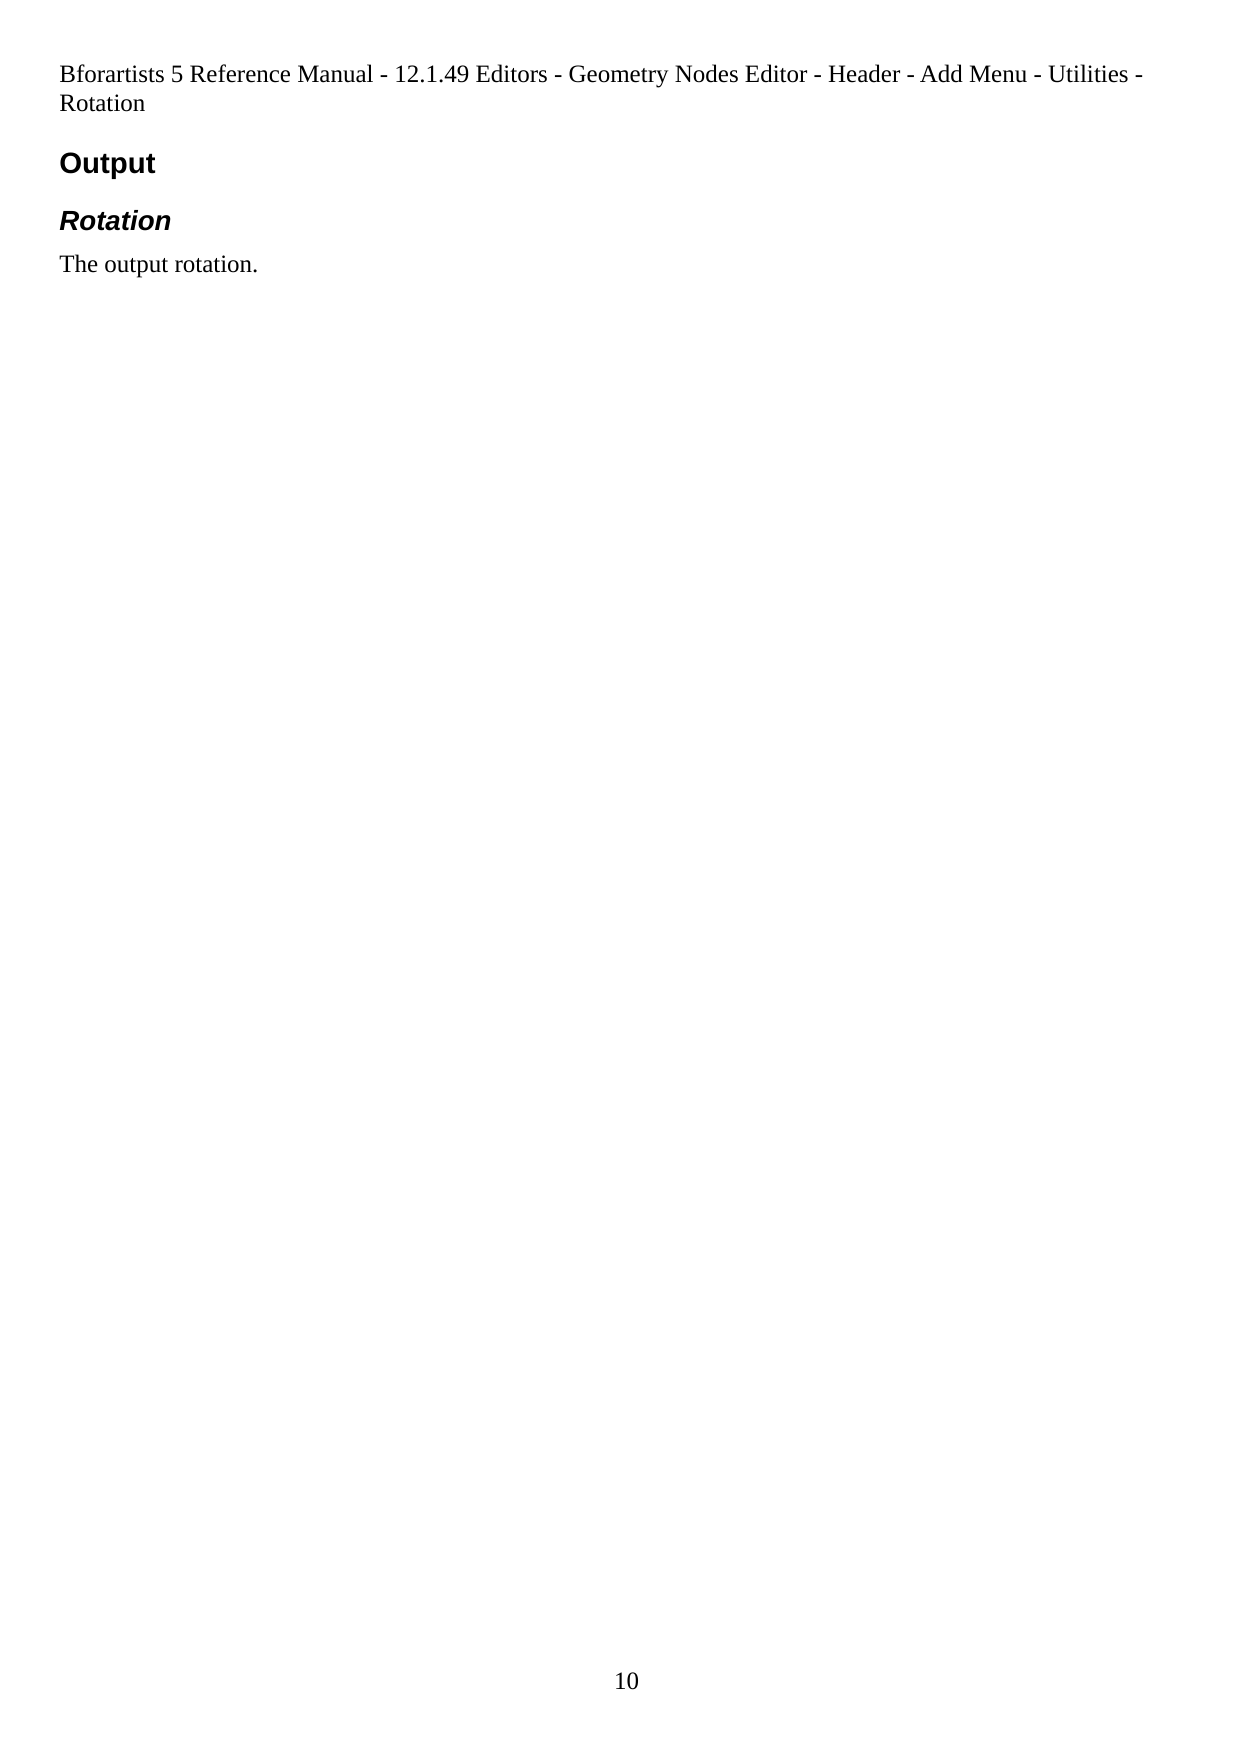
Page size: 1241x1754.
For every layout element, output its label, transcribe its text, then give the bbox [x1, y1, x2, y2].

subtitle Output [59, 146, 1181, 180]
text The output rotation. [59, 249, 1181, 278]
subtitle Rotation [59, 205, 1181, 237]
